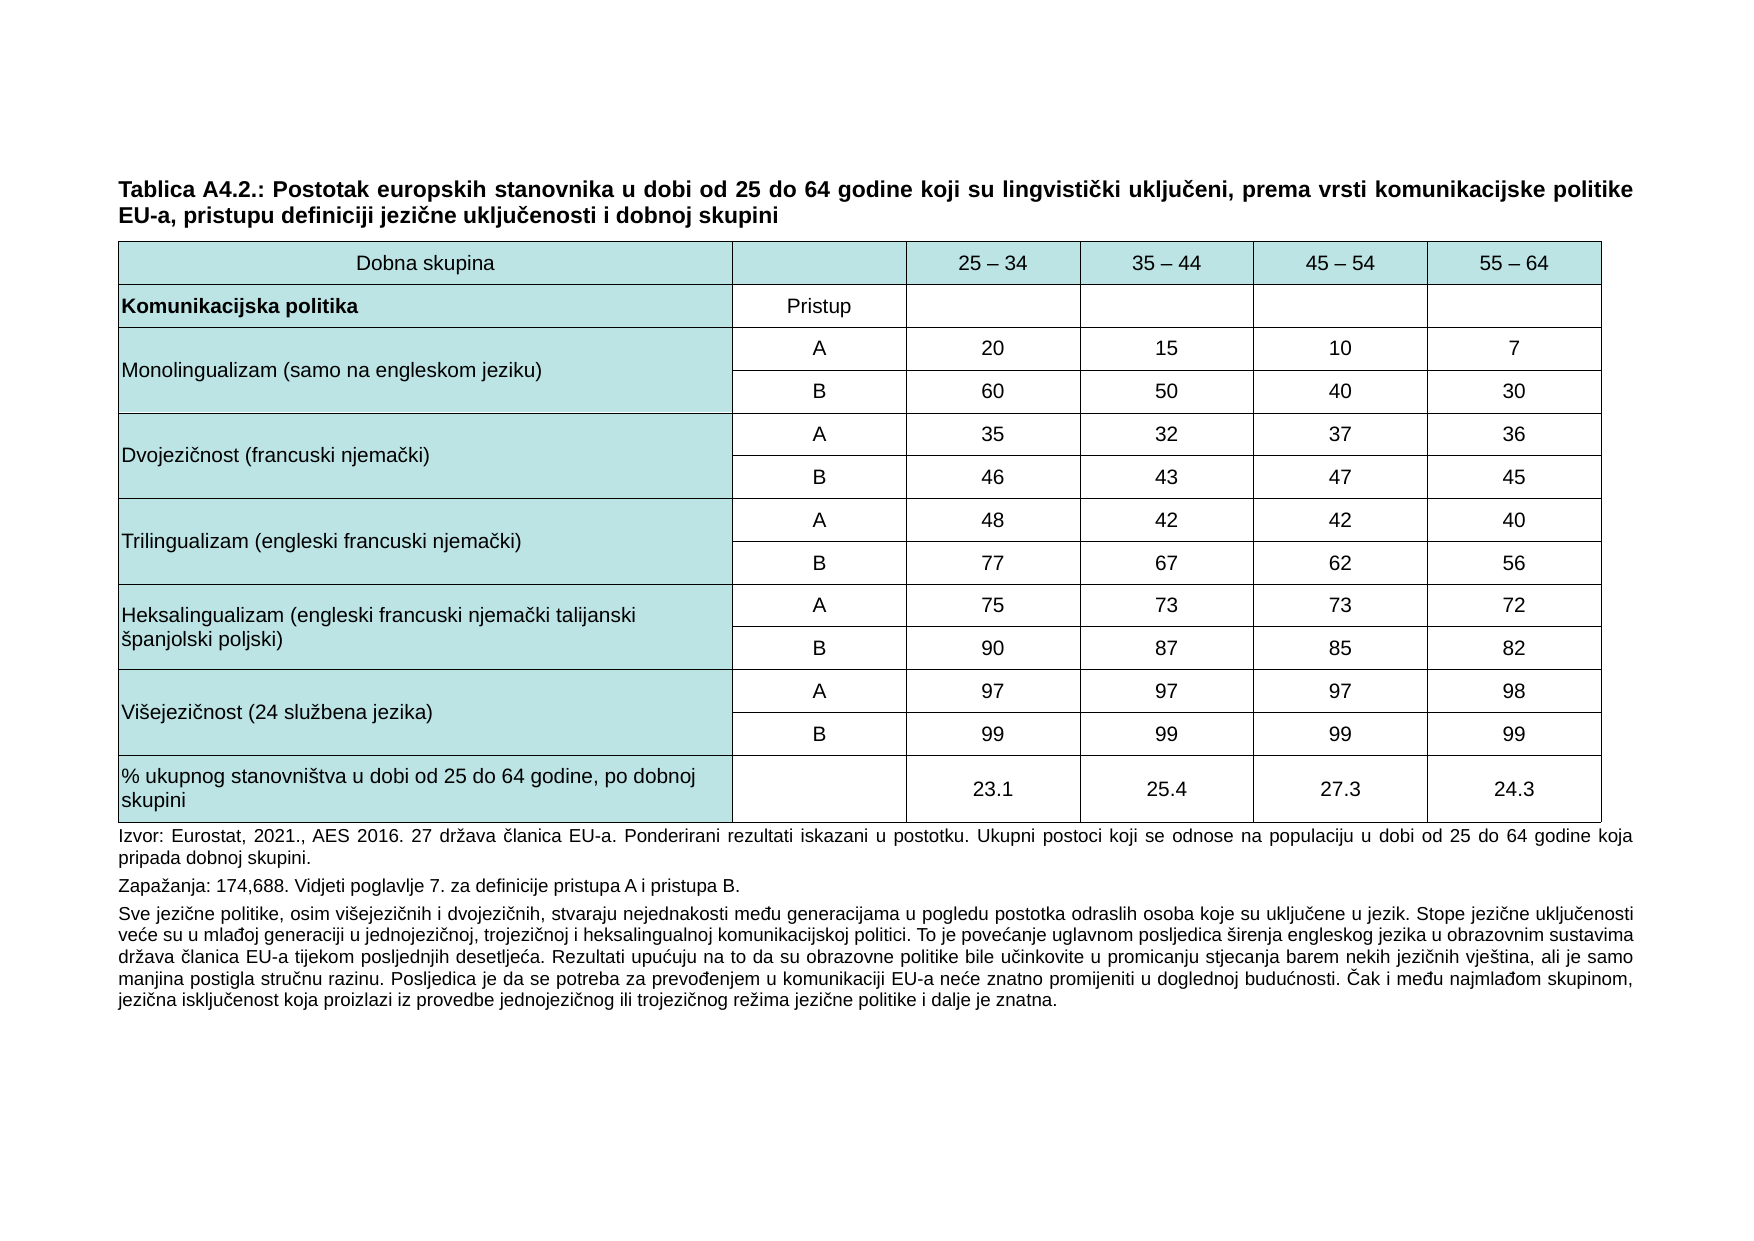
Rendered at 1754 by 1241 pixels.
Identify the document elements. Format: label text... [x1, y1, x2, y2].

text Tablica A4.2.: Postotak europskih stanovnika u dobi od 25 do 64 godine koji su lingvistički uključeni, prema vrsti komunikacijske politike EU-a, pristupu definiciji jezične uključenosti i dobnoj skupini [118, 176, 1636, 229]
table_header 45 – 54 [1254, 242, 1427, 284]
table_cell [1081, 285, 1253, 327]
table_header Dobna skupina [119, 242, 732, 284]
table_cell A [733, 328, 906, 369]
table_cell % ukupnog stanovništva u dobi od 25 do 64 godine, po dobnoj skupini [119, 756, 732, 822]
table_cell 48 [907, 499, 1080, 541]
table_cell [907, 285, 1080, 327]
text Izvor: Eurostat, 2021., AES 2016. 27 država članica EU-a. Ponderirani rezultati iskazani u postotku. Ukupni postoci koji se odnose na populaciju u dobi od 25 do 64 godine koja pripada dobnoj skupini. [118, 825, 1636, 868]
table_cell 24.3 [1428, 756, 1601, 822]
text Sve jezične politike, osim višejezičnih i dvojezičnih, stvaraju nejednakosti među generacijama u pogledu postotka odraslih osoba koje su uključene u jezik. Stope jezične uključenosti veće su u mlađoj generaciji u jednojezičnoj, trojezičnoj i heksalingualnoj komunikacijskoj politici. To je povećanje uglavnom posljedica širenja engleskog jezika u obrazovnim sustavima država članica EU-a tijekom posljednjih desetljeća. Rezultati upućuju na to da su obrazovne politike bile učinkovite u promicanju stjecanja barem nekih jezičnih vještina, ali je samo manjina postigla stručnu razinu. Posljedica je da se potreba za prevođenjem u komunikaciji EU-a neće znatno promijeniti u doglednoj budućnosti. Čak i među najmlađom skupinom, jezična isključenost koja proizlazi iz provedbe jednojezičnog ili trojezičnog režima jezične politike i dalje je znatna. [118, 903, 1636, 1010]
table_cell 90 [907, 627, 1080, 669]
table_cell B [733, 627, 906, 669]
table_cell [1428, 285, 1601, 327]
table_cell 50 [1081, 371, 1253, 412]
table_cell B [733, 456, 906, 498]
table_cell Heksalingualizam (engleski francuski njemački talijanski španjolski poljski) [119, 585, 732, 669]
table_cell Dvojezičnost (francuski njemački) [119, 414, 732, 498]
table_cell 77 [907, 542, 1080, 584]
table_cell 99 [1081, 713, 1253, 755]
table_cell 62 [1254, 542, 1427, 584]
table_cell Trilingualizam (engleski francuski njemački) [119, 499, 732, 584]
table_cell 15 [1081, 328, 1253, 369]
table_cell 7 [1428, 328, 1601, 369]
table_cell 42 [1254, 499, 1427, 541]
table_cell A [733, 499, 906, 541]
table_cell 99 [1428, 713, 1601, 755]
table_cell Komunikacijska politika [119, 285, 732, 327]
table_cell 67 [1081, 542, 1253, 584]
table_cell 43 [1081, 456, 1253, 498]
table_cell 87 [1081, 627, 1253, 669]
table_cell 25.4 [1081, 756, 1253, 822]
table_cell 72 [1428, 585, 1601, 626]
table_cell A [733, 670, 906, 712]
table_cell 32 [1081, 414, 1253, 455]
table_cell 85 [1254, 627, 1427, 669]
table_cell 35 [907, 414, 1080, 455]
table_cell 98 [1428, 670, 1601, 712]
table_cell 37 [1254, 414, 1427, 455]
table_cell 99 [907, 713, 1080, 755]
table_cell A [733, 585, 906, 626]
table_cell 20 [907, 328, 1080, 369]
table_cell 45 [1428, 456, 1601, 498]
table_header 55 – 64 [1428, 242, 1601, 284]
table_cell 73 [1081, 585, 1253, 626]
table_cell 82 [1428, 627, 1601, 669]
table_cell 30 [1428, 371, 1601, 412]
table_cell 40 [1254, 371, 1427, 412]
table_cell B [733, 542, 906, 584]
table_cell [733, 756, 906, 822]
table_cell 60 [907, 371, 1080, 412]
table_cell 97 [1254, 670, 1427, 712]
text Zapažanja: 174,688. Vidjeti poglavlje 7. za definicije pristupa A i pristupa B. [118, 874, 1636, 896]
table_cell 97 [1081, 670, 1253, 712]
table_cell Višejezičnost (24 službena jezika) [119, 670, 732, 755]
table_cell Monolingualizam (samo na engleskom jeziku) [119, 328, 732, 412]
table_cell B [733, 713, 906, 755]
table_header 25 – 34 [907, 242, 1080, 284]
table_header 35 – 44 [1081, 242, 1253, 284]
table_cell 23.1 [907, 756, 1080, 822]
table_header [733, 242, 906, 284]
table_cell Pristup [733, 285, 906, 327]
table_cell 56 [1428, 542, 1601, 584]
table_cell 42 [1081, 499, 1253, 541]
table_cell [1254, 285, 1427, 327]
table_cell 40 [1428, 499, 1601, 541]
table_cell B [733, 371, 906, 412]
table_cell 99 [1254, 713, 1427, 755]
table_cell 73 [1254, 585, 1427, 626]
table_cell 75 [907, 585, 1080, 626]
table_cell 47 [1254, 456, 1427, 498]
table_cell 46 [907, 456, 1080, 498]
table_cell 10 [1254, 328, 1427, 369]
table_cell 27.3 [1254, 756, 1427, 822]
table_cell A [733, 414, 906, 455]
table_cell 36 [1428, 414, 1601, 455]
table_cell 97 [907, 670, 1080, 712]
